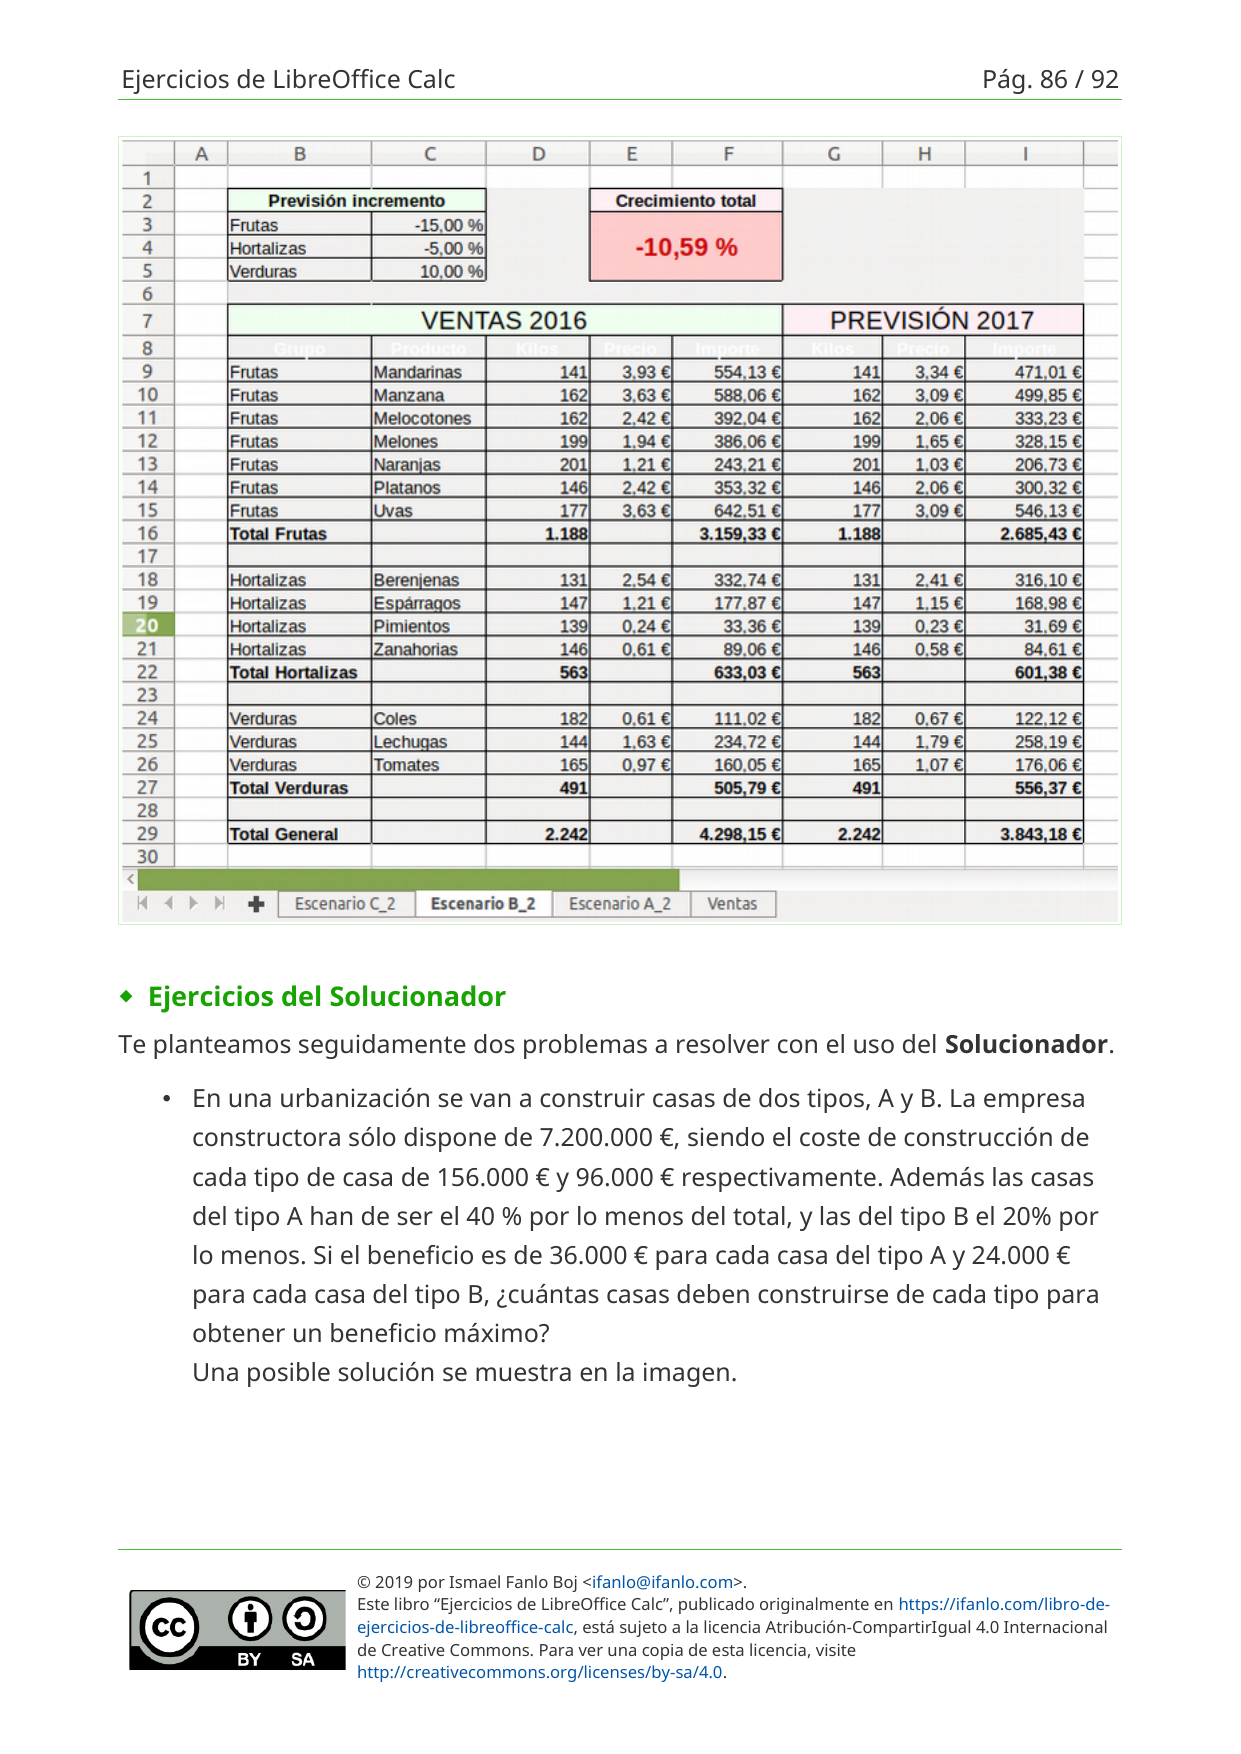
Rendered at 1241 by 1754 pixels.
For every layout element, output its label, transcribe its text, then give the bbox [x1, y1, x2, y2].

list En una urbanización se van a construir casas de dos tipos, A y B. La empresa constructora sólo dispone de 7.200.000 €, siendo el coste de construcción de cada tipo de casa de 156.000 € y 96.000 € respectivamente. Además las casas del tipo A han de ser el 40 % por lo menos del total, y las del tipo B el 20% por lo menos. Si el beneficio es de 36.000 € para cada casa del tipo A y 24.000 € para cada casa del tipo B, ¿cuántas casas deben construirse de cada tipo para obtener un beneficio máximo? Una posible solución se muestra en la imagen. [162, 1081, 1122, 1389]
text Te planteamos seguidamente dos problemas a resolver con el uso del Solucionador. [118, 1027, 1122, 1061]
picture [122, 140, 1118, 922]
subtitle Ejercicios del Solucionador [118, 978, 1122, 1014]
picture [129, 1590, 346, 1670]
